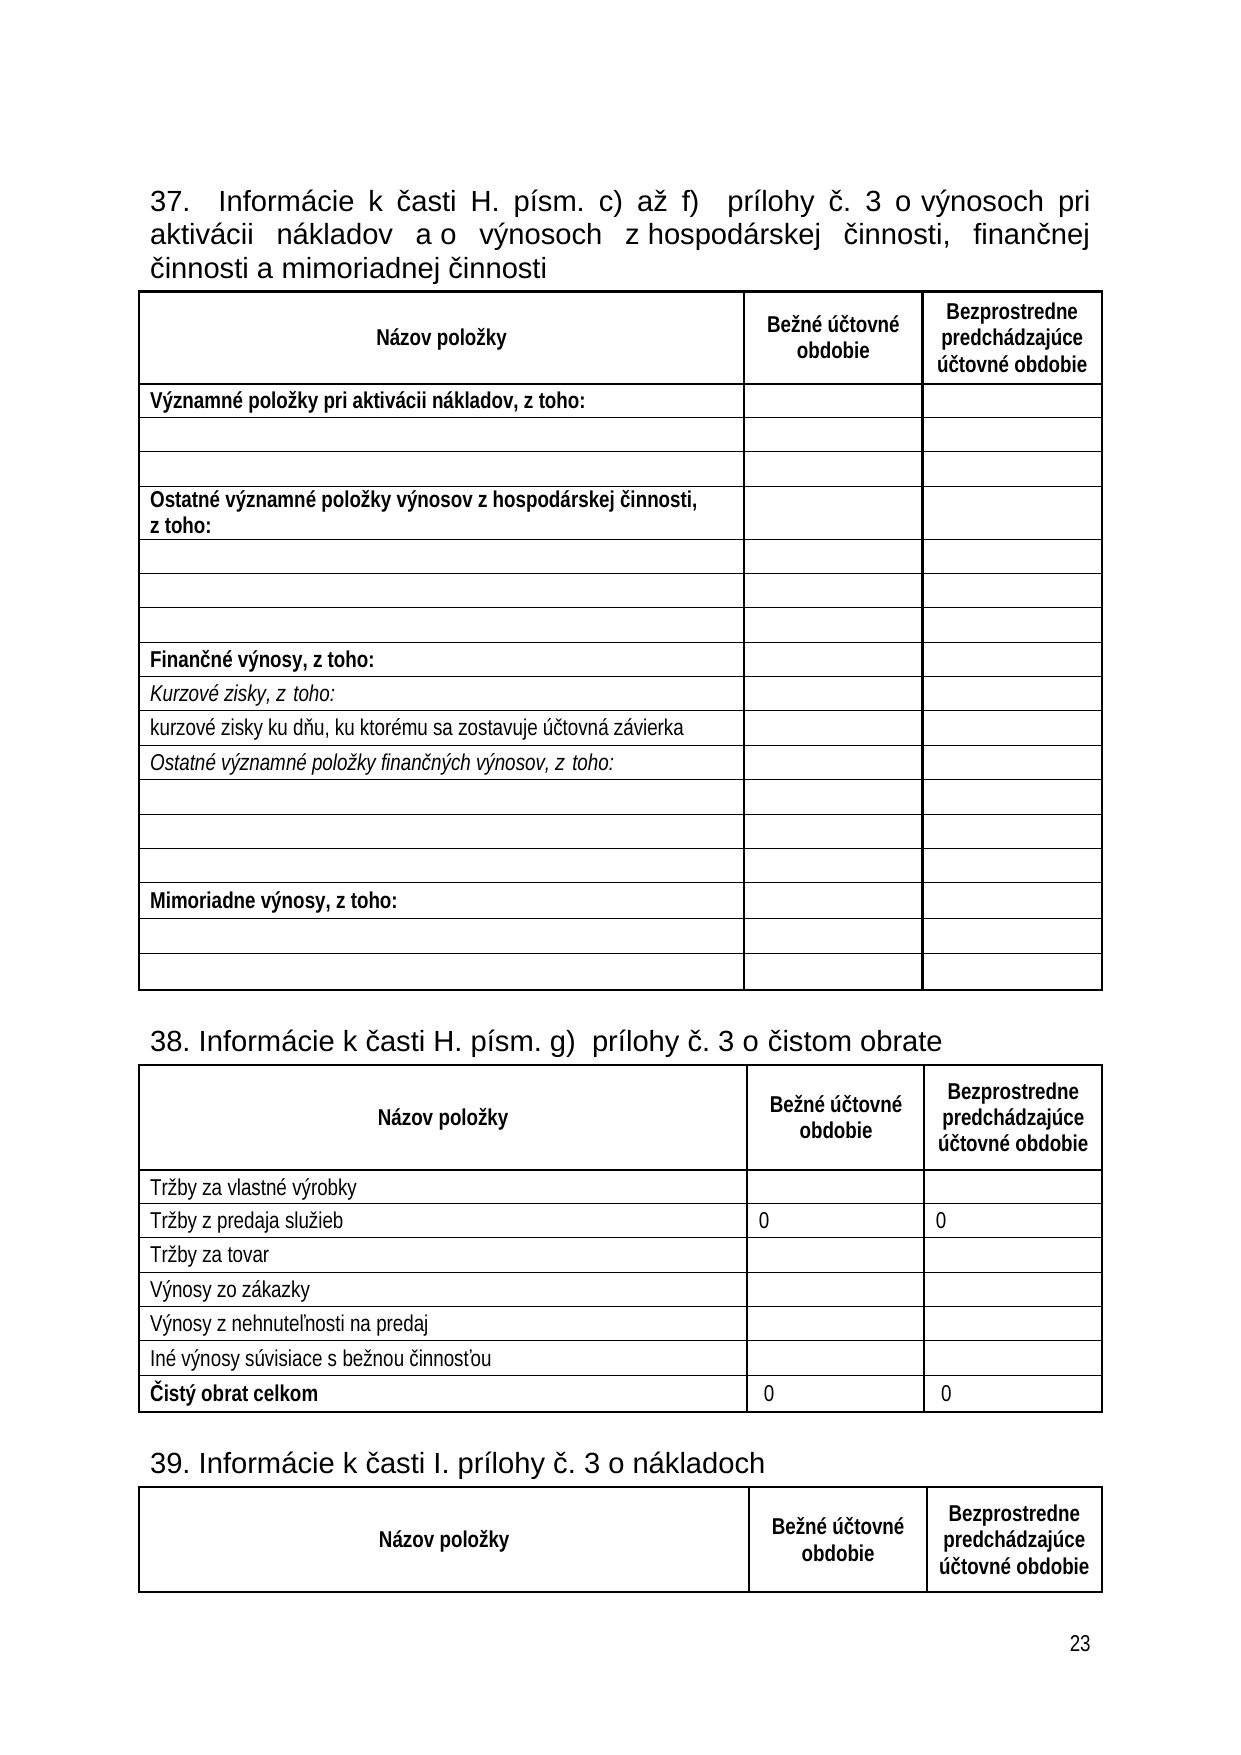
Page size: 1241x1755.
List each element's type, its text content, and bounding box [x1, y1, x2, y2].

table_cell Výnosy zo zákazky [140, 1273, 746, 1306]
table_cell [140, 540, 743, 573]
table_cell [924, 385, 1101, 417]
table_cell [924, 608, 1101, 642]
table_cell Významné položky pri aktivácii nákladov, z toho: [140, 385, 743, 417]
table_header Bezprostredne predchádzajúce účtovné obdobie [925, 1066, 1101, 1168]
table_cell Iné výnosy súvisiace s bežnou činnosťou [140, 1341, 746, 1375]
table_cell [748, 1341, 923, 1375]
table_cell [140, 452, 743, 486]
table_cell [924, 883, 1101, 918]
table_header Názov položky [140, 1066, 746, 1168]
table_cell kurzové zisky ku dňu, ku ktorému sa zostavuje účtovná závierka [140, 711, 743, 745]
table_cell [745, 677, 921, 710]
table_cell [924, 574, 1101, 607]
table_cell Ostatné významné položky finančných výnosov, z toho: [140, 746, 743, 779]
table_cell [924, 919, 1101, 952]
table_cell Tržby za tovar [140, 1238, 746, 1272]
table_cell [924, 540, 1101, 573]
table_cell [748, 1238, 923, 1272]
table_cell [140, 418, 743, 451]
table_header Bezprostredne predchádzajúce účtovné obdobie [924, 293, 1101, 382]
table_cell [745, 883, 921, 918]
table_header Bežné účtovné obdobie [748, 1066, 923, 1168]
table_cell Tržby z predaja služieb [140, 1204, 746, 1237]
table_cell [140, 780, 743, 813]
title 38. Informácie k časti H. písm. g) prílohy č. 3 o čistom obrate [150, 1024, 1090, 1058]
table_cell [924, 643, 1101, 676]
table_header Názov položky [140, 293, 743, 382]
table_cell [745, 418, 921, 451]
table_cell [745, 954, 921, 988]
table_cell [748, 1171, 923, 1203]
table_cell [140, 608, 743, 642]
table_cell [924, 849, 1101, 882]
table_header Bezprostredne predchádzajúce účtovné obdobie [928, 1488, 1101, 1591]
table_cell [924, 452, 1101, 486]
table_cell [925, 1273, 1101, 1306]
table_header Názov položky [140, 1488, 748, 1591]
table_cell [745, 849, 921, 882]
table_cell [924, 711, 1101, 745]
table_cell [745, 487, 921, 538]
table_cell [745, 608, 921, 642]
table_cell [140, 815, 743, 848]
table_cell [745, 919, 921, 952]
table_cell [745, 746, 921, 779]
table_cell Výnosy z nehnuteľnosti na predaj [140, 1307, 746, 1340]
table_cell [140, 574, 743, 607]
table_cell 0 [748, 1204, 923, 1237]
table_cell [924, 418, 1101, 451]
table_cell [745, 540, 921, 573]
table_cell [748, 1273, 923, 1306]
table_cell [924, 954, 1101, 988]
table_cell [925, 1171, 1101, 1203]
table_cell Čistý obrat celkom [140, 1376, 746, 1411]
table_cell Ostatné významné položky výnosov z hospodárskej činnosti, z toho: [140, 487, 743, 538]
table_cell [748, 1307, 923, 1340]
table_cell [924, 780, 1101, 813]
table_cell [140, 849, 743, 882]
table_cell [925, 1307, 1101, 1340]
table_cell Mimoriadne výnosy, z toho: [140, 883, 743, 918]
table_cell Kurzové zisky, z toho: [140, 677, 743, 710]
table_cell [745, 452, 921, 486]
table_header Bežné účtovné obdobie [745, 293, 921, 382]
table_cell [925, 1341, 1101, 1375]
table_cell [745, 780, 921, 813]
table_cell [745, 643, 921, 676]
table_cell [924, 677, 1101, 710]
table_cell [745, 574, 921, 607]
table_cell Finančné výnosy, z toho: [140, 643, 743, 676]
table_cell 0 [925, 1376, 1101, 1411]
table_cell [924, 815, 1101, 848]
table_cell [745, 815, 921, 848]
title 37. Informácie k časti H. písm. c) až f) prílohy č. 3 o výnosoch pri aktivácii nákladov a o výnosoch z hospodárskej činnosti, finančnej činnosti a mimoriadnej činnosti [150, 183, 1090, 284]
table_cell Tržby za vlastné výrobky [140, 1171, 746, 1203]
table_cell 0 [925, 1204, 1101, 1237]
title 39. Informácie k časti I. prílohy č. 3 o nákladoch [150, 1446, 1090, 1480]
table_cell [924, 746, 1101, 779]
table_cell [745, 711, 921, 745]
table_cell 0 [748, 1376, 923, 1411]
table_cell [925, 1238, 1101, 1272]
table_cell [140, 919, 743, 952]
table_cell [140, 954, 743, 988]
table_cell [924, 487, 1101, 538]
table_cell [745, 385, 921, 417]
table_header Bežné účtovné obdobie [750, 1488, 926, 1591]
